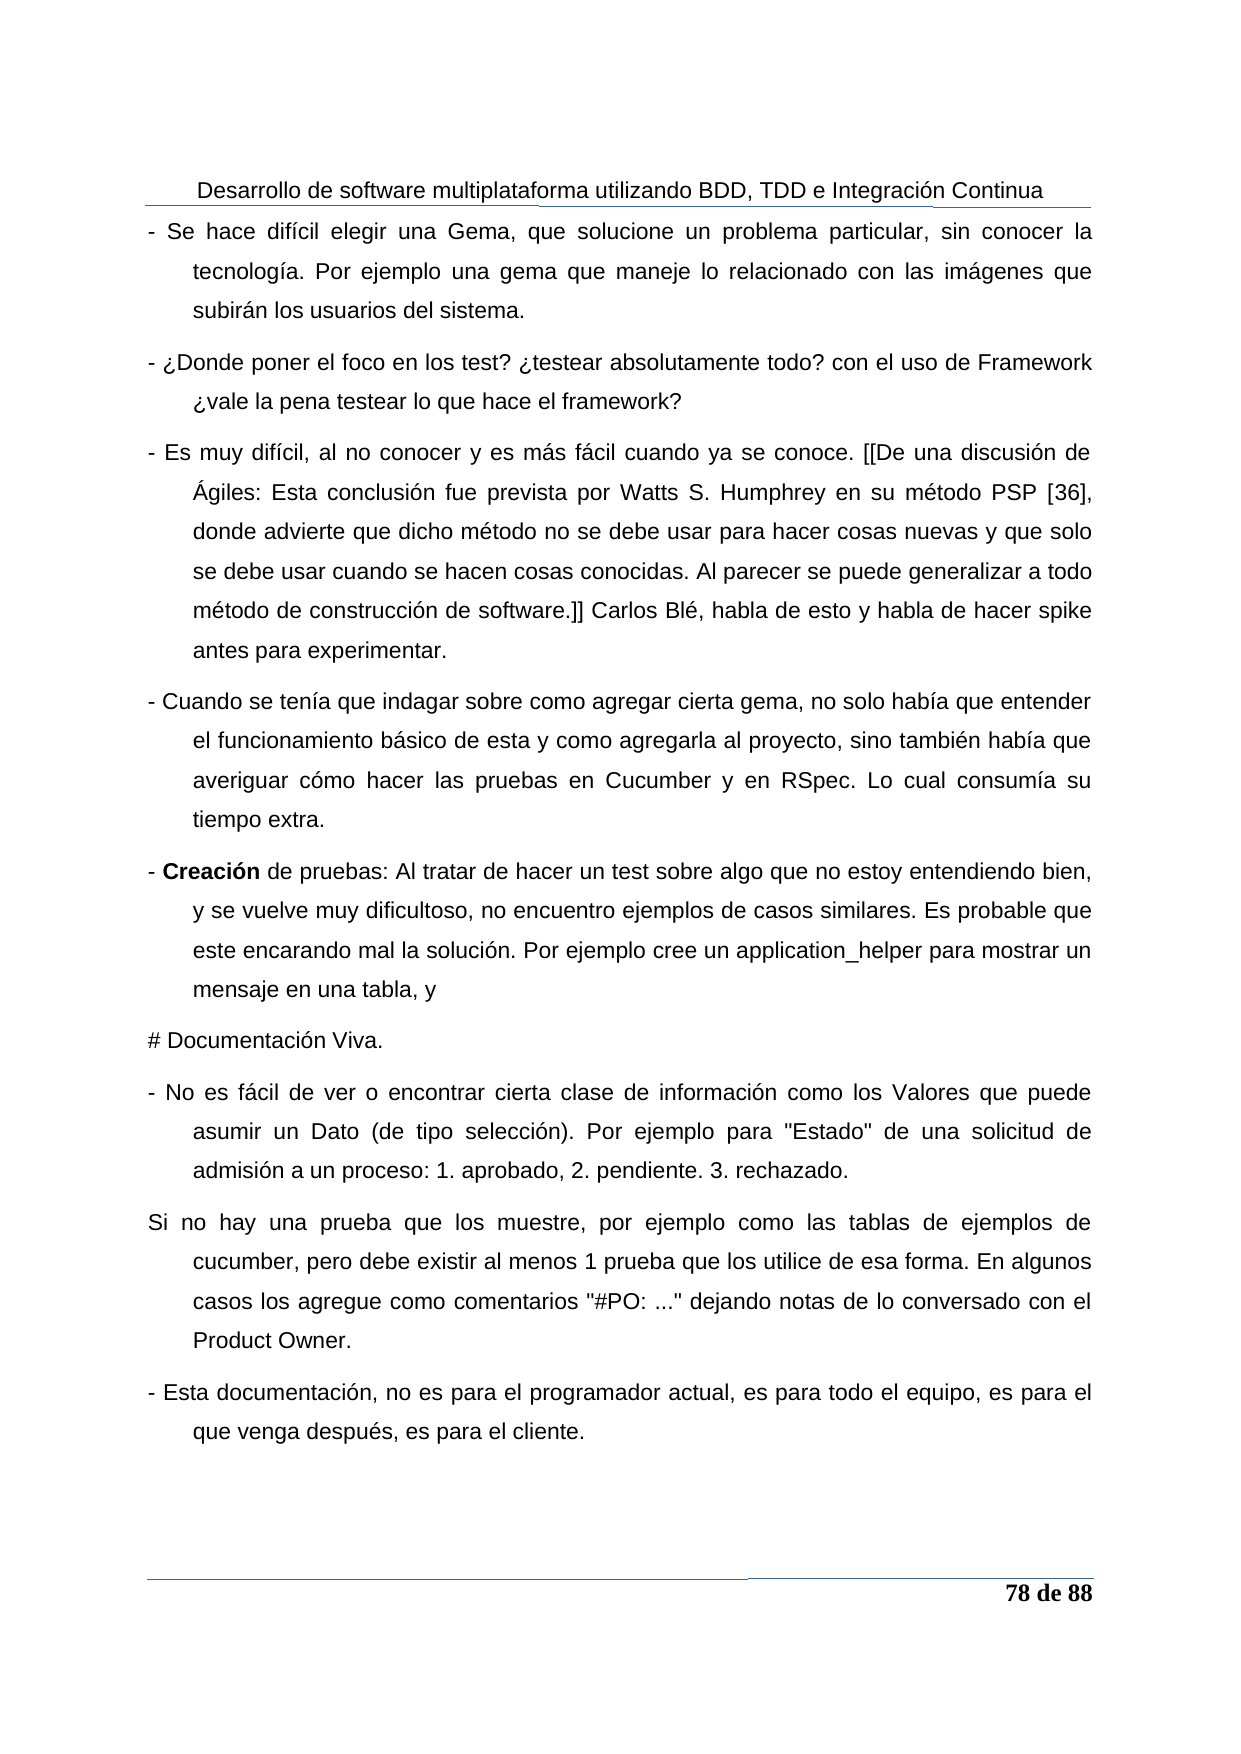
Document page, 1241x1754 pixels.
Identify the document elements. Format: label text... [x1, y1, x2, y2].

list - No es fácil de ver o encontrar cierta clase de información como los Valores que puede asumir un Dato (de tipo selección). Por ejemplo para "Estado" de una solicitud de admisión a un proceso: 1. aprobado, 2. pendiente. 3. rechazado. [148, 1078, 1093, 1184]
list - ¿Donde poner el foco en los test? ¿testear absolutamente todo? con el uso de Framework ¿vale la pena testear lo que hace el framework? [148, 348, 1093, 414]
list - Creación de pruebas: Al tratar de hacer un test sobre algo que no estoy entendiendo bien, y se vuelve muy dificultoso, no encuentro ejemplos de casos similares. Es probable que este encarando mal la solución. Por ejemplo cree un application_helper para mostrar un mensaje en una tabla, y [148, 858, 1093, 1002]
list - Esta documentación, no es para el programador actual, es para todo el equipo, es para el que venga después, es para el cliente. [148, 1378, 1093, 1444]
list Si no hay una prueba que los muestre, por ejemplo como las tablas de ejemplos de cucumber, pero debe existir al menos 1 prueba que los utilice de esa forma. En algunos casos los agregue como comentarios "#PO: ..." dejando notas de lo conversado con el Product Owner. [148, 1209, 1093, 1353]
list - Se hace difícil elegir una Gema, que solucione un problema particular, sin conocer la tecnología. Por ejemplo una gema que maneje lo relacionado con las imágenes que subirán los usuarios del sistema. [148, 218, 1093, 324]
list # Documentación Viva. [148, 1027, 1093, 1054]
list - Es muy difícil, al no conocer y es más fácil cuando ya se conoce. [[De una discusión de Ágiles: Esta conclusión fue prevista por Watts S. Humphrey en su método PSP [36], donde advierte que dicho método no se debe usar para hacer cosas nuevas y que solo se debe usar cuando se hacen cosas conocidas. Al parecer se puede generalizar a todo método de construcción de software.]] Carlos Blé, habla de esto y habla de hacer spike antes para experimentar. [148, 439, 1093, 663]
list - Cuando se tenía que indagar sobre como agregar cierta gema, no solo había que entender el funcionamiento básico de esta y como agregarla al proyecto, sino también había que averiguar cómo hacer las pruebas en Cucumber y en RSpec. Lo cual consumía su tiempo extra. [148, 688, 1093, 833]
